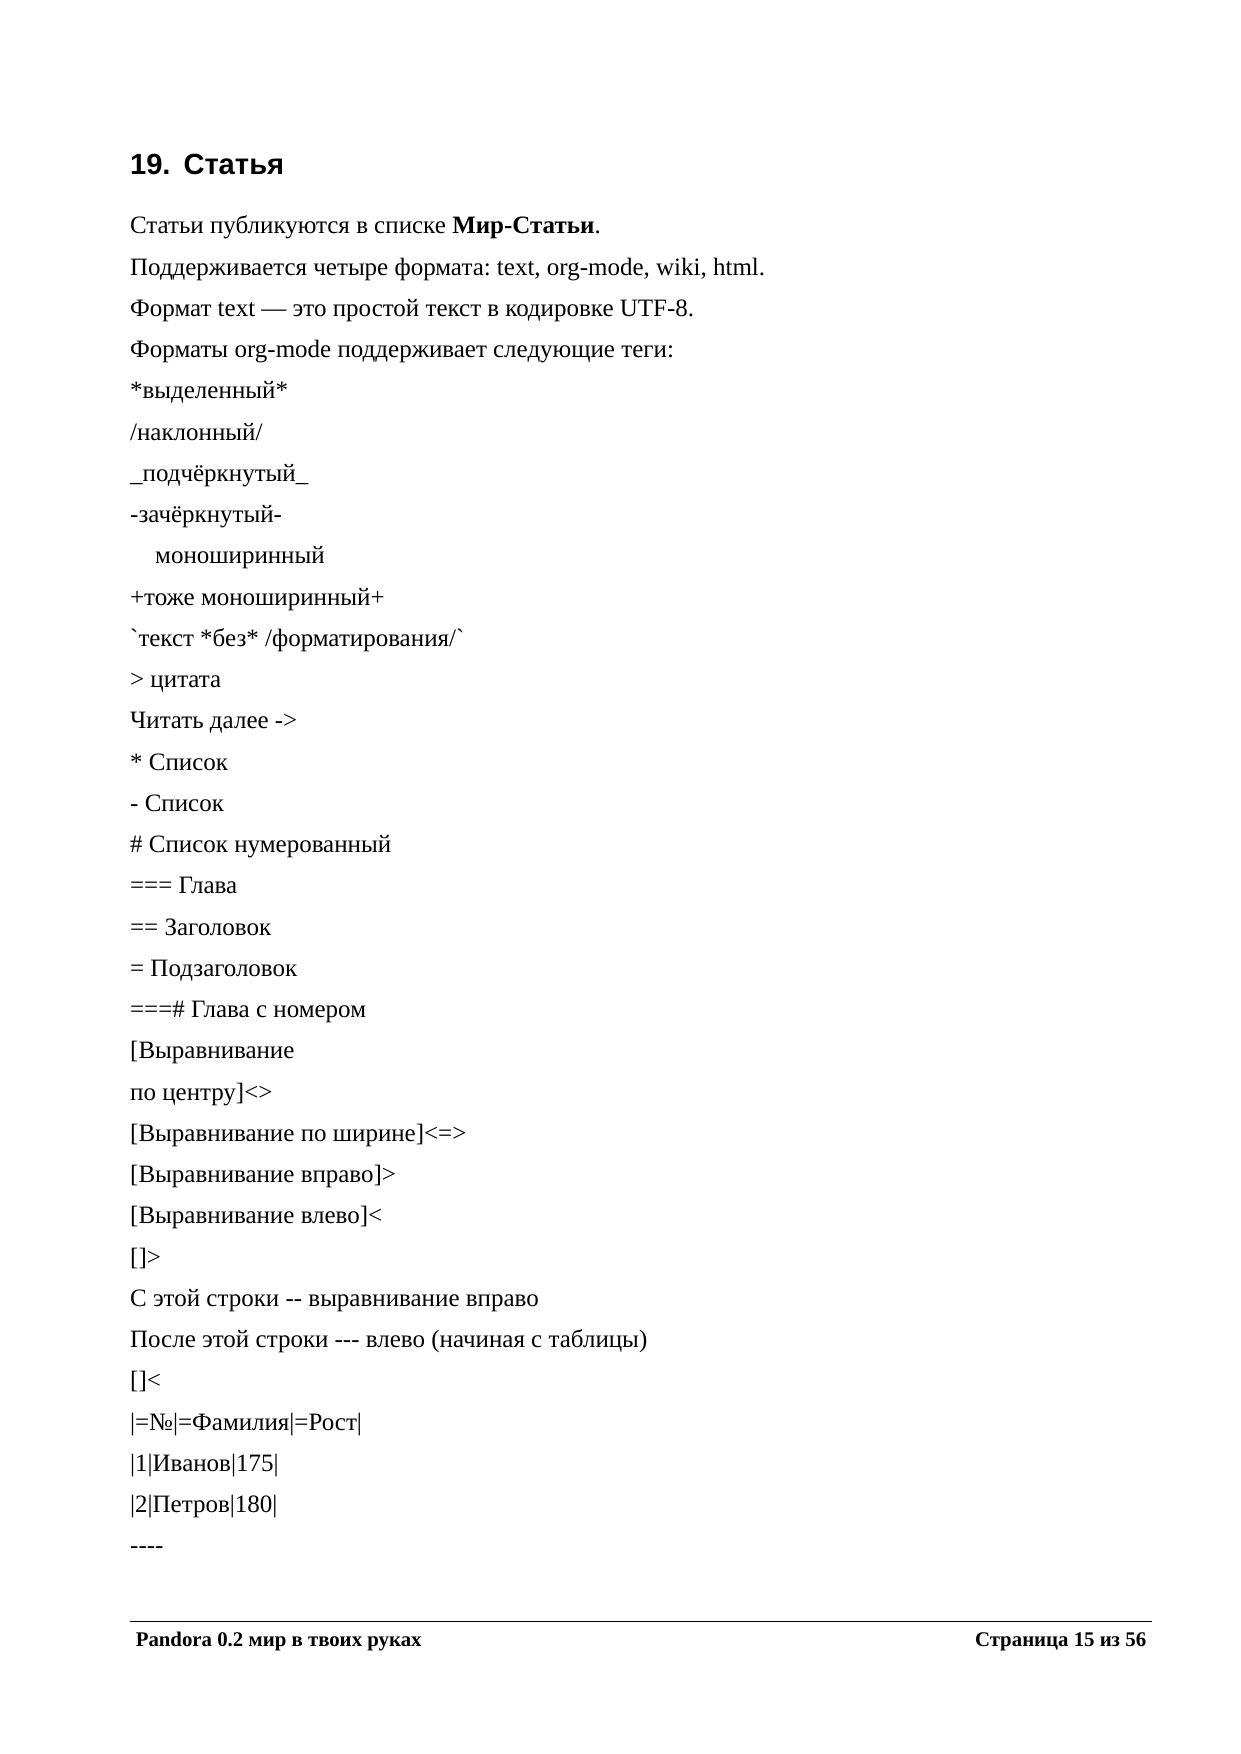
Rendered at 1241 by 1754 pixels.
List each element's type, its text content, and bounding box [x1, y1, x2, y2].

text |=№|=Фамилия|=Рост| [130, 1407, 1152, 1435]
text -зачёркнутый- [130, 499, 1152, 528]
subtitle Cтатья [130, 147, 1152, 180]
text +тоже моноширинный+ [130, 582, 1152, 610]
text Формат text — это простой текст в кодировке UTF-8. [130, 293, 1152, 322]
text _подчёркнутый_ [130, 458, 1152, 487]
text * Список [130, 747, 1152, 775]
text |2|Петров|180| [130, 1489, 1152, 1518]
text > цитата [130, 664, 1152, 693]
text После этой строки --- влево (начиная с таблицы) [130, 1324, 1152, 1353]
text Форматы org-mode поддерживает следующие теги: [130, 334, 1152, 363]
text === Глава [130, 870, 1152, 899]
text = Подзаголовок [130, 953, 1152, 982]
text []> [130, 1242, 1152, 1270]
text ---- [130, 1530, 1152, 1559]
text *выделенный* [130, 375, 1152, 404]
text Поддерживается четыре формата: text, org-mode, wiki, html. [130, 252, 1152, 280]
text [Выравнивание [130, 1035, 1152, 1064]
text |1|Иванов|175| [130, 1448, 1152, 1477]
text == Заголовок [130, 912, 1152, 940]
text [Выравнивание влево]< [130, 1200, 1152, 1229]
text Читать далее -> [130, 705, 1152, 734]
text [Выравнивание вправо]> [130, 1159, 1152, 1188]
text по центру]<> [130, 1077, 1152, 1105]
text `текст *без* /форматирования/` [130, 623, 1152, 652]
text # Список нумерованный [130, 829, 1152, 858]
text С этой строки -- выравнивание вправо [130, 1283, 1152, 1312]
text [Выравнивание по ширине]<=> [130, 1118, 1152, 1147]
text моноширинный [130, 540, 1152, 569]
text Статьи публикуются в списке Мир-Статьи. [130, 210, 1152, 239]
text /наклонный/ [130, 417, 1152, 445]
text - Список [130, 788, 1152, 817]
text ===# Глава с номером [130, 994, 1152, 1023]
text []< [130, 1365, 1152, 1394]
